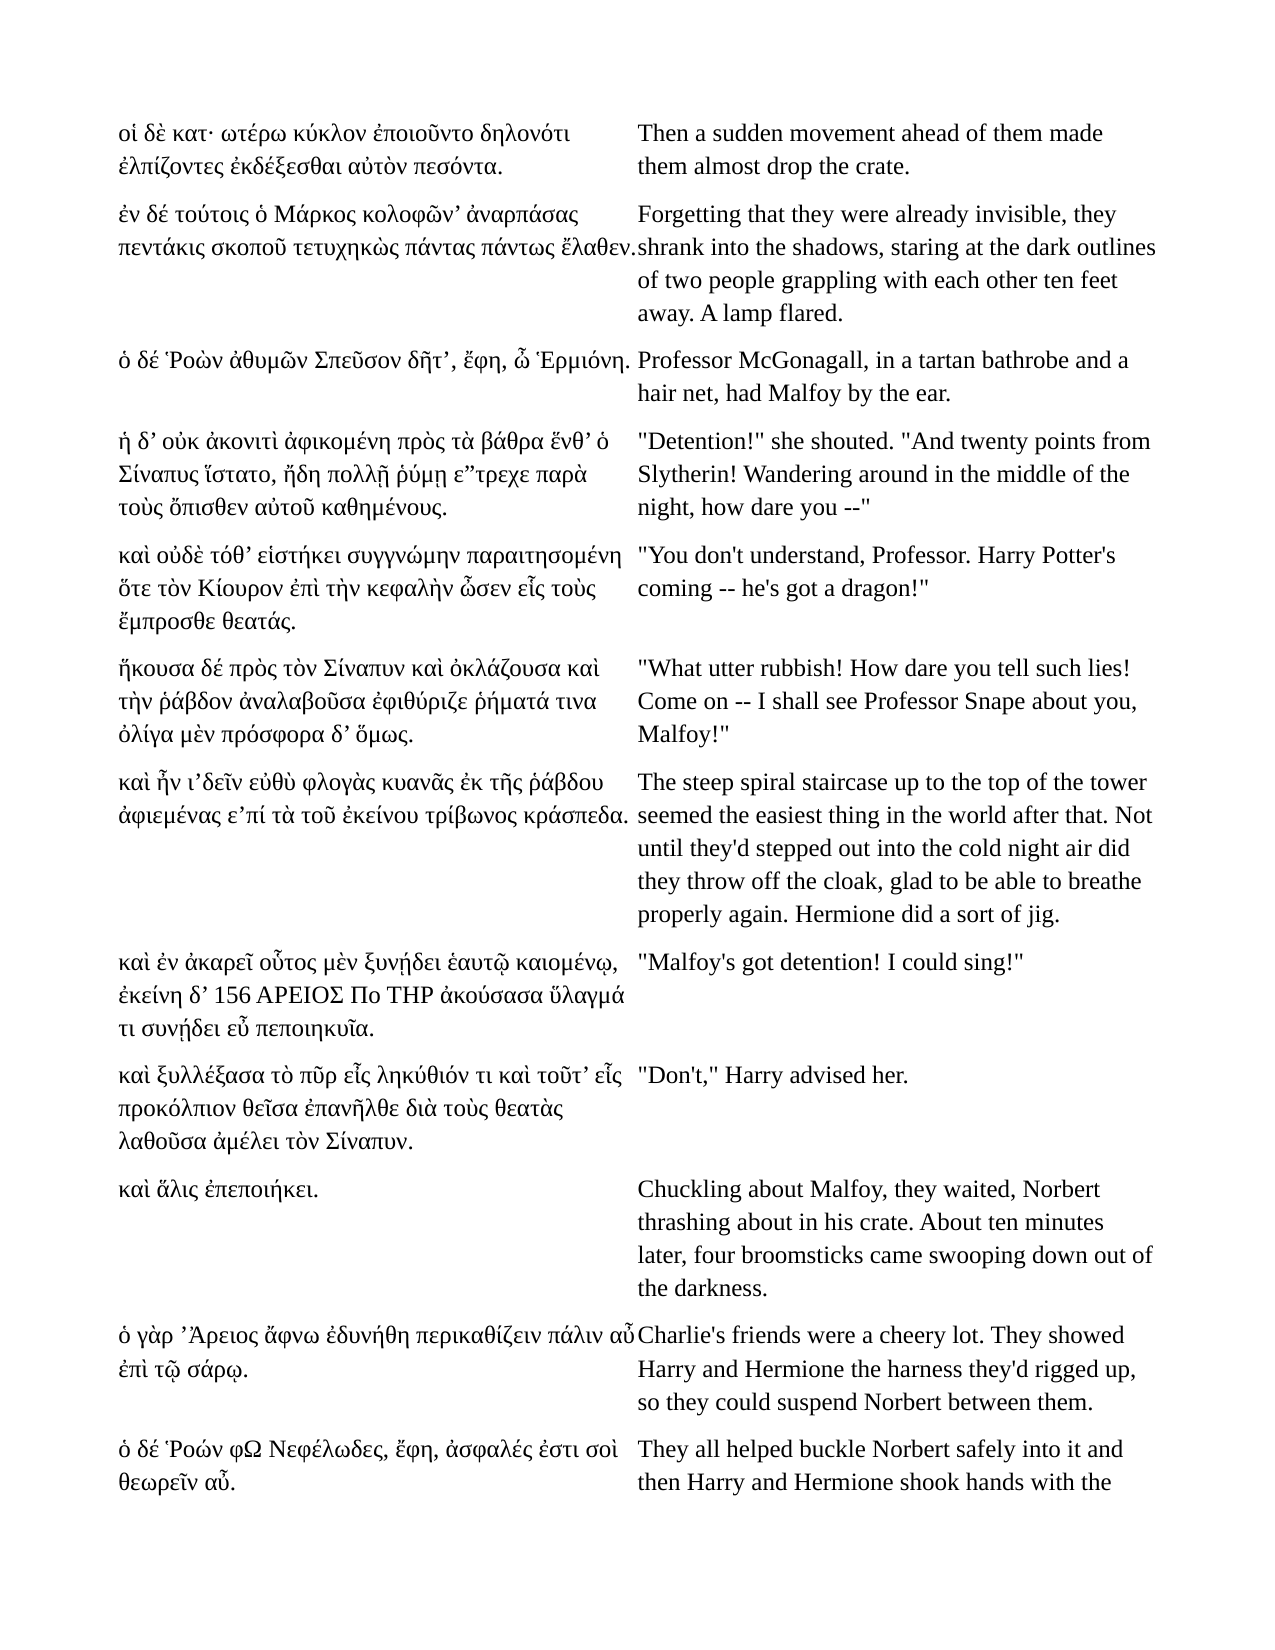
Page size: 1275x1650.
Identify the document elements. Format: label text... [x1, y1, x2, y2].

table_cell Charlie's friends were a cheery lot. They showed Harry and Hermione the harness they'd rigged up, so they could suspend Norbert between them. [638, 1321, 1157, 1434]
table_cell ὁ δέ Ῥοὼν ἀθυμῶν Σπεῦσον δῆτ’, ἔφη, ὦ Ἑρμιόνη. [118, 345, 637, 426]
table_cell ἐν δέ τούτοις ὁ Μάρκος κολοφῶν’ ἀναρπάσας πεντάκις σκοποῦ τετυχηκὼς πάντας πάντως ἔλαθεν. [118, 199, 637, 345]
table_cell καὶ ξυλλέξασα τὸ πῦρ εἶς ληκύθιόν τι καὶ τοῦτ’ εἷς προκόλπιον θεῖσα ἐπανῆλθε διὰ τοὺς θεατὰς λαθοῦσα ἀμέλει τὸν Σίναπυν. [118, 1060, 637, 1174]
table_cell καὶ ἦν ι’δεῖν εὐθὺ φλογὰς κυανᾶς ἐκ τῆς ῥάβδου ἀφιεμένας ε’πί τὰ τοῦ ἐκείνου τρίβωνος κράσπεδα. [118, 767, 637, 947]
table_cell καὶ ἅλις ἐπεποιήκει. [118, 1174, 637, 1321]
table_cell They all helped buckle Norbert safely into it and then Harry and Hermione shook hands with the [638, 1434, 1157, 1515]
table_cell Then a sudden movement ahead of them made them almost drop the crate. [638, 118, 1157, 199]
table_cell Forgetting that they were already invisible, they shrank into the shadows, staring at the dark outlines of two people grappling with each other ten feet away. A lamp flared. [638, 199, 1157, 345]
table_cell ἥκουσα δέ πρὸς τὸν Σίναπυν καὶ ὀκλάζουσα καὶ τὴν ῥάβδον ἀναλαβοῦσα ἐφιθύριζε ῥήματά τινα ὀλίγα μὲν πρόσφορα δ’ ὅμως. [118, 653, 637, 767]
table_cell "What utter rubbish! How dare you tell such lies! Come on -- I shall see Professor Snape about you, Malfoy!" [638, 653, 1157, 767]
table_cell καὶ οὐδὲ τόθ’ εἱστήκει συγγνώμην παραιτησομένη ὅτε τὸν Κίουρον ἐπὶ τὴν κεφαλὴν ὦσεν εἷς τοὺς ἔμπροσθε θεατάς. [118, 540, 637, 653]
table_cell οἱ δὲ κατ· ωτέρω κύκλον ἐποιοῦντο δηλονότι ἐλπίζοντες ἐκδέξεσθαι αὐτὸν πεσόντα. [118, 118, 637, 199]
table_cell "Don't," Harry advised her. [638, 1060, 1157, 1174]
table_cell The steep spiral staircase up to the top of the tower seemed the easiest thing in the world after that. Not until they'd stepped out into the cold night air did they throw off the cloak, glad to be able to breathe properly again. Hermione did a sort of jig. [638, 767, 1157, 947]
table_cell "Detention!" she shouted. "And twenty points from Slytherin! Wandering around in the middle of the night, how dare you --" [638, 426, 1157, 540]
table_cell "You don't understand, Professor. Harry Potter's coming -- he's got a dragon!" [638, 540, 1157, 653]
table_cell Professor McGonagall, in a tartan bathrobe and a hair net, had Malfoy by the ear. [638, 345, 1157, 426]
table_cell ἡ δ’ οὐκ ἀκονιτὶ ἀφικομένη πρὸς τὰ βάθρα ἕνθ’ ὁ Σίναπυς ἵστατο, ἤδη πολλῇ ῥύμῃ ε”τρεχε παρὰ τοὺς ὄπισθεν αὐτοῦ καθημένους. [118, 426, 637, 540]
table_cell ὁ γὰρ ’Ἀρειος ἄφνω ἐδυνήθη περικαθίζειν πάλιν αὖ ἐπὶ τῷ σάρῳ. [118, 1321, 637, 1434]
table_cell "Malfoy's got detention! I could sing!" [638, 947, 1157, 1060]
table_cell καὶ ἐν ἀκαρεῖ οὗτος μὲν ξυνῄδει ἑαυτῷ καιομένῳ, ἐκείνη δ’ 156 ΑΡΕΙΟΣ Πο ΤΗΡ ἀκούσασα ὕλαγμά τι συνῄδει εὖ πεποιηκυῖα. [118, 947, 637, 1060]
table_cell Chuckling about Malfoy, they waited, Norbert thrashing about in his crate. About ten minutes later, four broomsticks came swooping down out of the darkness. [638, 1174, 1157, 1321]
table_cell ὁ δέ Ῥοών φΩ Νεφέλωδες, ἔφη, ἀσφαλές ἐστι σοὶ θεωρεῖν αὖ. [118, 1434, 637, 1515]
